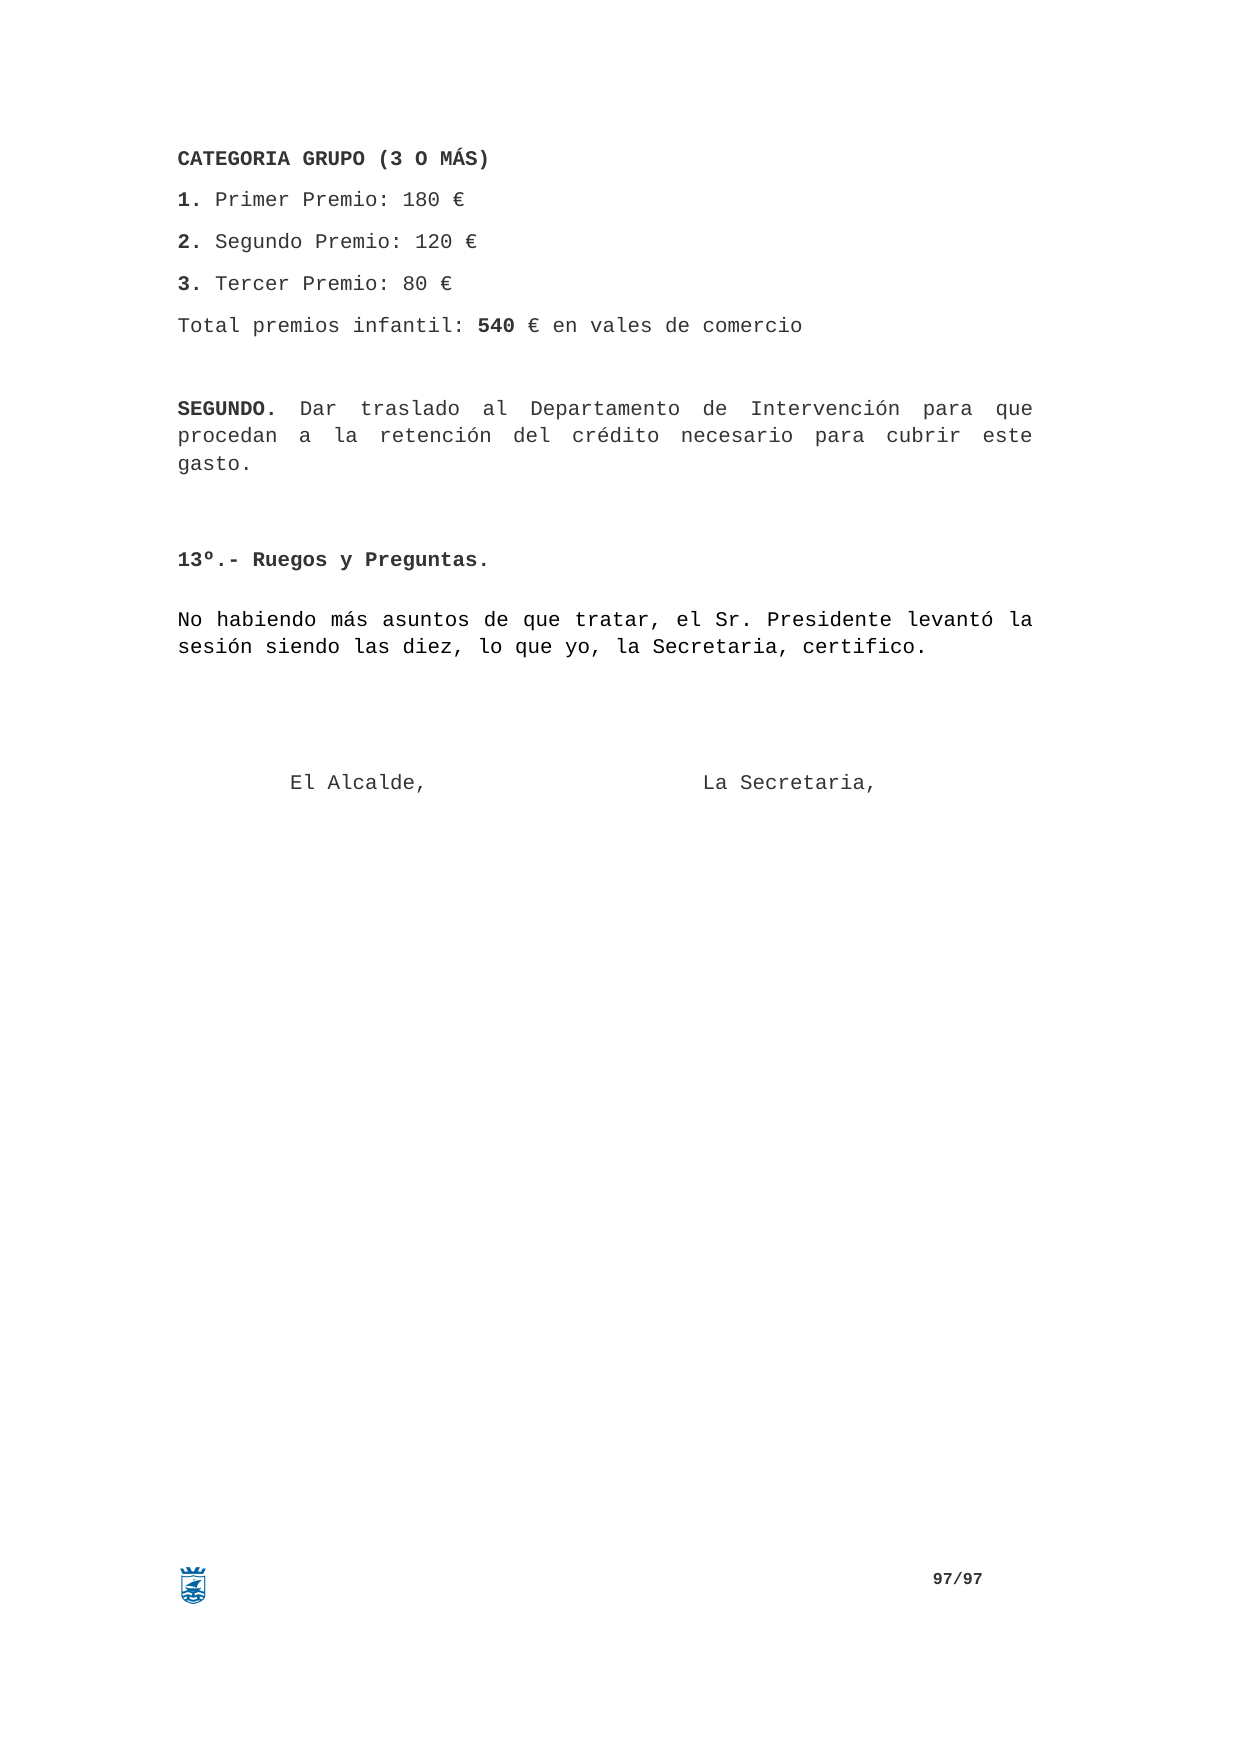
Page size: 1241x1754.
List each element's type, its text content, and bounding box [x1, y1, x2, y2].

text CATEGORIA GRUPO (3 O MÁS) [177, 148, 1033, 171]
text Total premios infantil: 540 € en vales de comercio [177, 315, 1033, 338]
text SEGUNDO. Dar traslado al Departamento de Intervención para que procedan a la retención del crédito necesario para cubrir este gasto. [177, 398, 1033, 476]
text El Alcalde, La Secretaria, [177, 772, 1033, 796]
text No habiendo más asuntos de que tratar, el Sr. Presidente levantó la sesión siendo las diez, lo que yo, la Secretaria, certifico. [177, 609, 1033, 660]
subtitle Ruegos y Preguntas. [177, 549, 1033, 572]
text 2. Segundo Premio: 120 € [177, 231, 1033, 255]
text 1. Primer Premio: 180 € [177, 189, 1033, 213]
picture [177, 1562, 208, 1607]
text 3. Tercer Premio: 80 € [177, 273, 1033, 297]
